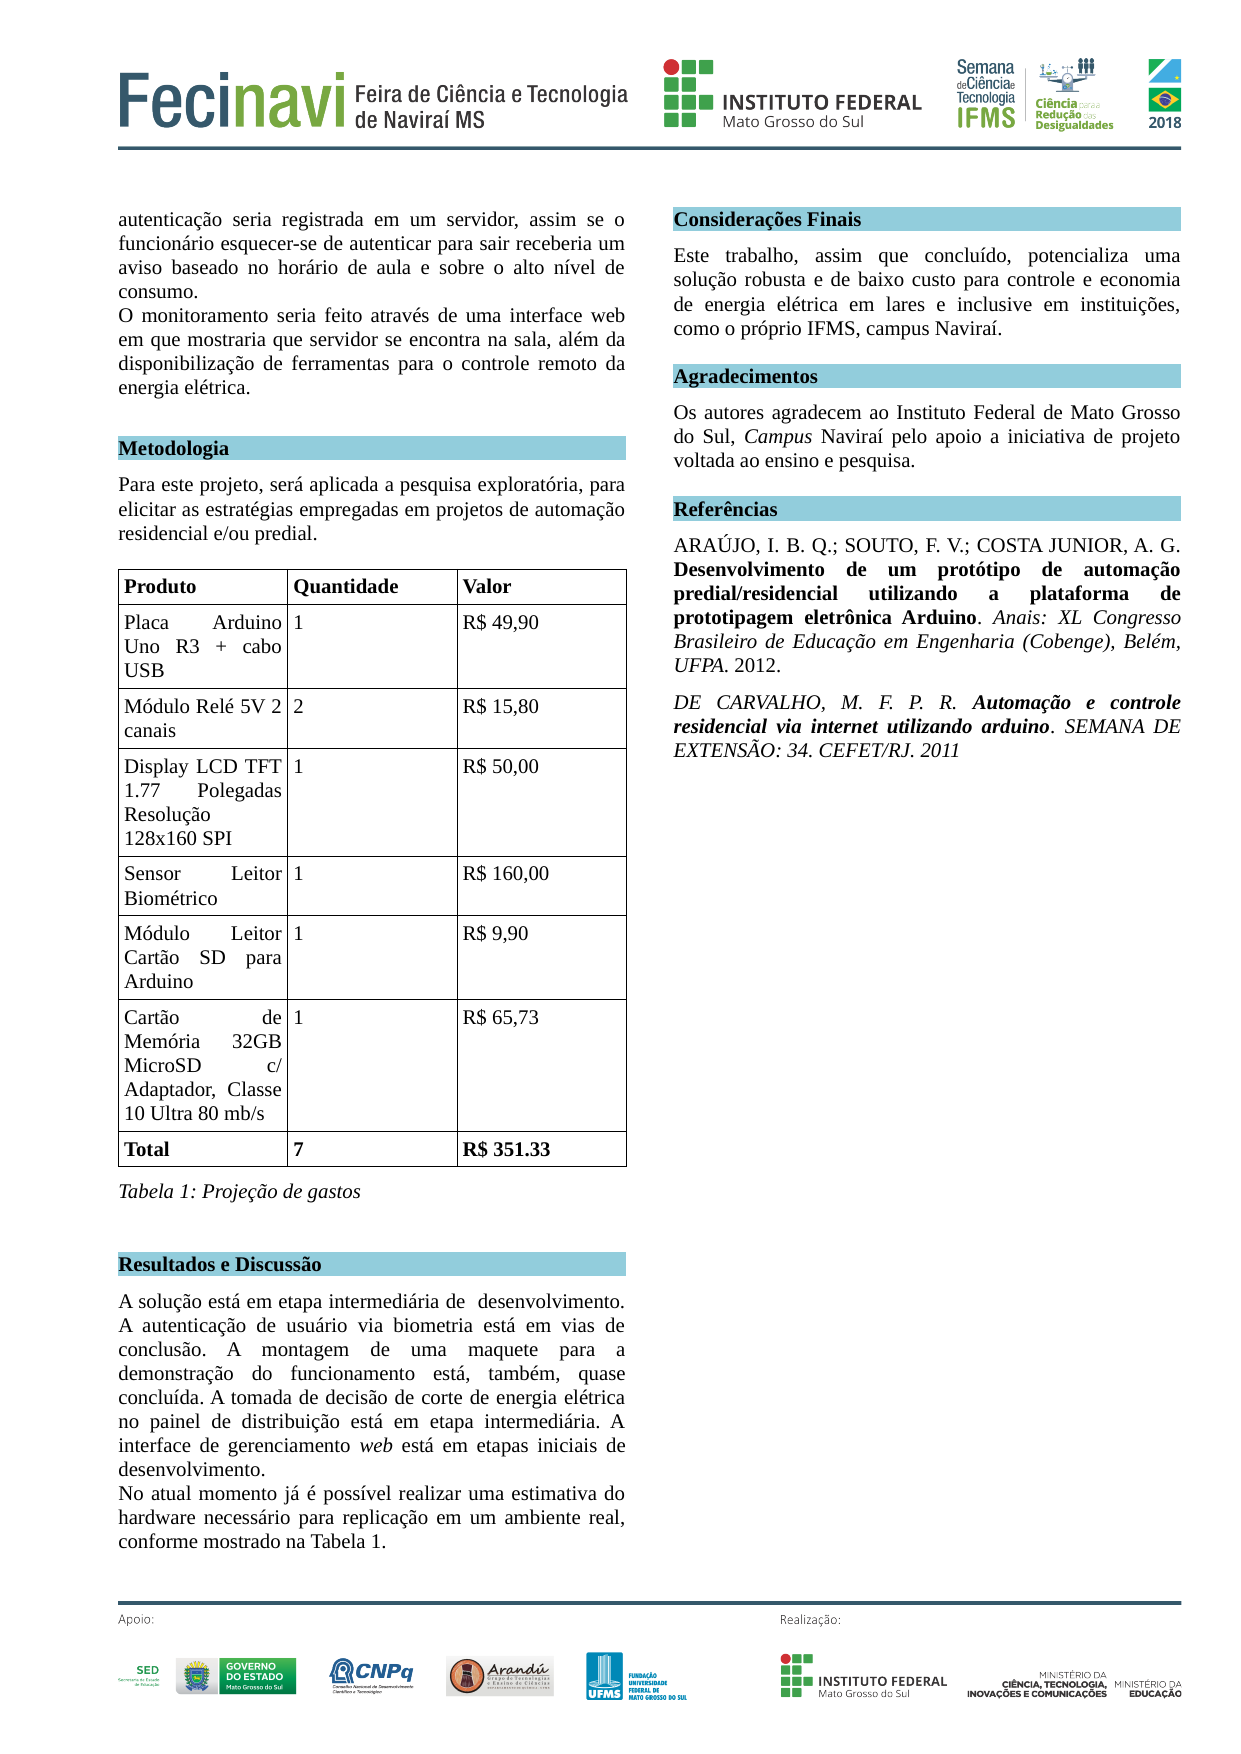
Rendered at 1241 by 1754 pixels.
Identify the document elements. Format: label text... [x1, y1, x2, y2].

table_cell 1 [288, 605, 457, 688]
text Metodologia [118, 436, 626, 460]
text Agradecimentos [673, 364, 1181, 388]
table_cell R$ 15,80 [458, 689, 626, 748]
table_cell 1 [288, 857, 457, 915]
picture [118, 1601, 1182, 1700]
table_cell Sensor Leitor Biométrico [119, 857, 287, 915]
table_cell Módulo Relé 5V 2 canais [119, 689, 287, 748]
table_cell R$ 351,33 [458, 1132, 626, 1166]
text Para este projeto, será aplicada a pesquisa exploratória, para elicitar as estratégias empregadas em projetos de automação residencial e/ou predial. [118, 472, 626, 544]
table_cell 7 [288, 1132, 457, 1166]
table_cell Display LCD TFT 1.77 Polegadas Resolução 128x160 SPI [119, 749, 287, 856]
picture [590, 1655, 618, 1687]
table_cell Placa Arduino Uno R3 + cabo USB [119, 605, 287, 688]
table_header Produto [119, 570, 287, 604]
table_cell R$ 9,90 [458, 916, 626, 999]
list autenticação seria registrada em um servidor, assim se o funcionário esquecer-se de autenticar para sair receberia um aviso baseado no horário de aula e sobre o alto nível de consumo. [118, 207, 626, 303]
text Os autores agradecem ao Instituto Federal de Mato Grosso do Sul, Campus Naviraí pelo apoio a iniciativa de projeto voltada ao ensino e pesquisa. [673, 400, 1181, 472]
table_header Valor [458, 570, 626, 604]
text Resultados e Discussão [118, 1252, 626, 1276]
table_cell Cartão de Memória 32GB MicroSD c/ Adaptador, Classe 10 Ultra 80 mb/s [119, 1000, 287, 1131]
text ARAÚJO, I. B. Q.; SOUTO, F. V.; COSTA JUNIOR, A. G. Desenvolvimento de um protótipo de automação predial/residencial utilizando a plataforma de prototipagem eletrônica Arduino. Anais: XL Congresso Brasileiro de Educação em Engenharia (Cobenge), Belém, UFPA. 2012. [673, 533, 1181, 677]
text Referências [673, 496, 1181, 521]
picture [589, 1688, 602, 1697]
table_cell 1 [288, 749, 457, 856]
table_cell R$ 50,00 [458, 749, 626, 856]
text Considerações Finais [673, 207, 1181, 231]
table_cell 1 [288, 916, 457, 999]
list A solução está em etapa intermediária de desenvolvimento. A autenticação de usuário via biometria está em vias de conclusão. A montagem de uma maquete para a demonstração do funcionamento está, também, quase concluída. A tomada de decisão de corte de energia elétrica no painel de distribuição está em etapa intermediária. A interface de gerenciamento web está em etapas iniciais de desenvolvimento. [118, 1289, 626, 1481]
list O monitoramento seria feito através de uma interface web em que mostraria que servidor se encontra na sala, além da disponibilização de ferramentas para o controle remoto da energia elétrica. [118, 303, 626, 399]
table_header Quantidade [288, 570, 457, 604]
table_cell R$ 49,90 [458, 605, 626, 688]
table_cell R$ 65,73 [458, 1000, 626, 1131]
table_cell 2 [288, 689, 457, 748]
text Este trabalho, assim que concluído, potencializa uma solução robusta e de baixo custo para controle e economia de energia elétrica em lares e inclusive em instituições, como o próprio IFMS, campus Naviraí. [673, 243, 1181, 339]
table_cell Total [119, 1132, 287, 1166]
table_cell R$ 160,00 [458, 857, 626, 915]
text Tabela 1: Projeção de gastos [118, 1179, 626, 1203]
list No atual momento já é possível realizar uma estimativa do hardware necessário para replicação em um ambiente real, conforme mostrado na Tabela 1. [118, 1481, 626, 1553]
table_cell 1 [288, 1000, 457, 1131]
picture [604, 1690, 620, 1697]
picture [118, 58, 1182, 150]
text DE CARVALHO, M. F. P. R. Automação e controle residencial via internet utilizando arduino. SEMANA DE EXTENSÃO: 34. CEFET/RJ. 2011 [673, 690, 1181, 762]
table_cell Módulo Leitor Cartão SD para Arduino [119, 916, 287, 999]
